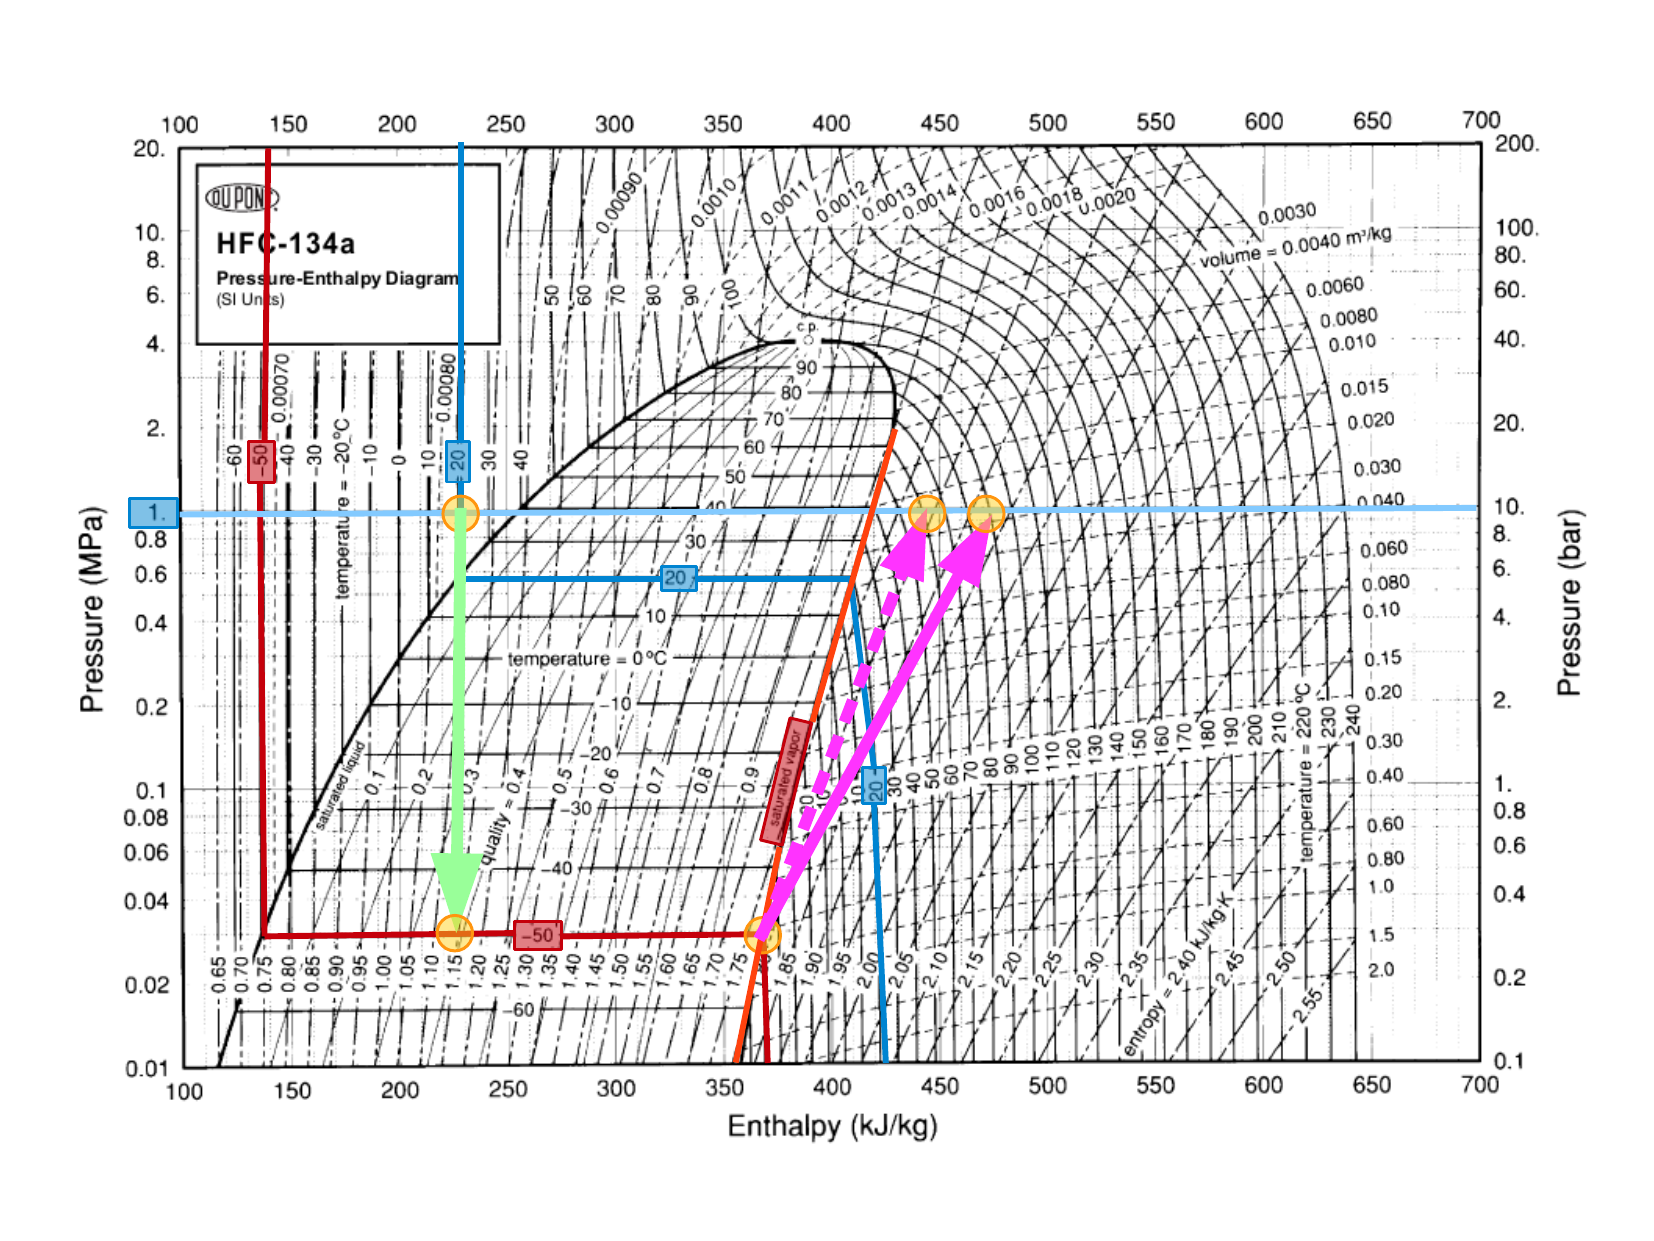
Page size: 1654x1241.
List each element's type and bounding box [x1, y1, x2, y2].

text_box [745, 917, 762, 952]
picture [54, 91, 1602, 1150]
text_box [442, 496, 479, 531]
text_box [514, 921, 562, 950]
text_box [968, 496, 1005, 532]
text_box [762, 923, 781, 953]
text_box [129, 498, 178, 528]
text_box [248, 441, 275, 483]
text_box [437, 915, 473, 951]
text_box [760, 717, 812, 846]
text_box [446, 441, 470, 483]
text_box [909, 496, 945, 532]
text_box [661, 566, 697, 591]
text_box [862, 767, 886, 804]
